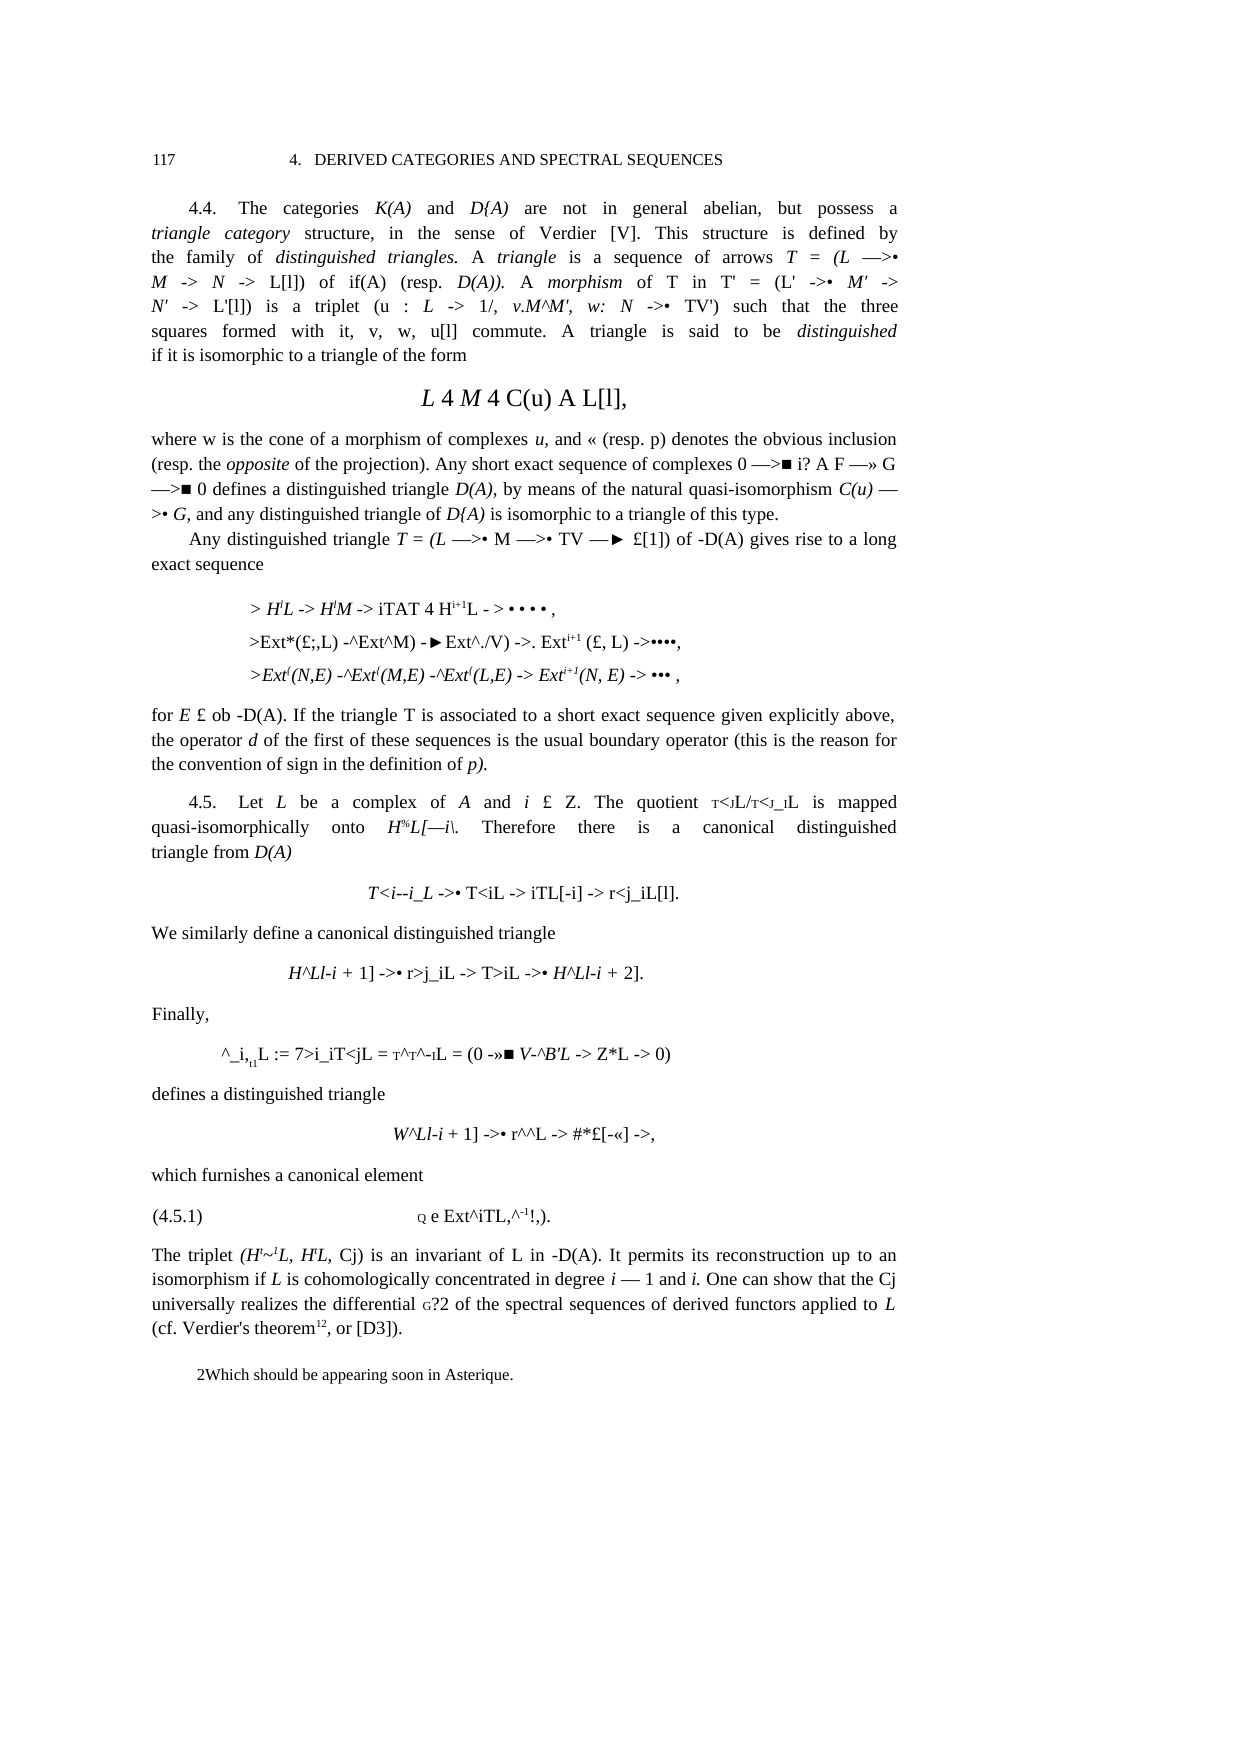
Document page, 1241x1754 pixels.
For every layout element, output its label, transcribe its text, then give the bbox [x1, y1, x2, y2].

text (4.5.1) q e Ext^iTL,^-1!,). [152, 1190, 898, 1230]
text ^_i,t1L := 7>i_iT<jL = t^t^-iL = (0 -»■ V-^B'L -> Z*L -> 0) [221, 1028, 898, 1068]
text defines a distinguished triangle [152, 1068, 898, 1108]
text >Ext{(N,E) -^Ext{(M,E) -^Ext{(L,E) -> Exti+1(N, E) -> ••• , [207, 655, 898, 688]
text for E £ ob -D(A). If the triangle T is associated to a short exact sequence given explicitly above, the operator d of the first of these sequences is the usual boundary operator (this is the reason for the convention of sign in the definition of p). [151, 702, 897, 775]
text where w is the cone of a morphism of complexes u, and « (resp. p) denotes the obvious inclusion (resp. the opposite of the projection). Any short exact sequence of complexes 0 —>■ i? A F —» G —>■ 0 defines a distinguished triangle D(A), by means of the natural quasi-isomorphism C(u) —>• G, and any distinguished triangle of D{A) is isomorphic to a triangle of this type. [151, 426, 897, 526]
text >Ext*(£;,L) -^Ext^M) -►Ext^./V) ->. Exti+1 (£, L) ->••••, [207, 622, 898, 655]
text We similarly define a canonical distinguished triangle [151, 907, 898, 947]
text L 4 M 4 C(u) A L[l], [151, 383, 897, 412]
text 117 4. DERIVED CATEGORIES AND SPECTRAL SEQUENCES [152, 150, 898, 169]
text The triplet (Ht~1L, HtL, Cj) is an invariant of L in -D(A). It permits its recon­struction up to an isomorphism if L is cohomologically concentrated in degree i — 1 and i. One can show that the Cj universally realizes the differential g?2 of the spectral sequences of derived functors applied to L (cf. Verdier's theorem12, or [D3]). [152, 1242, 897, 1339]
text 4.4. The categories K(A) and D{A) are not in general abelian, but possess a triangle category structure, in the sense of Verdier [V]. This structure is defined by the family of distinguished triangles. A triangle is a sequence of arrows T = (L —>• M -> N -> L[l]) of if(A) (resp. D(A)). A morphism of T in T' = (L' ->• M' -> N' -> L'[l]) is a triplet (u : L -> 1/, v.M^M', w: N ->• TV') such that the three squares formed with it, v, w, u[l] commute. A triangle is said to be distinguished if it is isomorphic to a triangle of the form [151, 195, 898, 367]
text T<i--i_L ->• T<iL -> iTL[-i] -> r<j_iL[l]. [151, 867, 896, 907]
text W^Ll-i + 1] ->• r^^L -> #*£[-«] ->, [151, 1108, 897, 1148]
text which furnishes a canonical element [151, 1149, 898, 1189]
text Any distinguished triangle T = (L —>• M —>• TV —► £[1]) of -D(A) gives rise to a long exact sequence [151, 526, 897, 576]
text > HlL -> HlM -> iTAT 4 Hi+1L ->••••, [207, 589, 898, 622]
text 2Which should be appearing soon in Asterique. [197, 1365, 898, 1384]
text Finally, [152, 988, 898, 1028]
text 4.5. Let L be a complex of A and i £ Z. The quotient t<jL/t<j_iL is mapped quasi-isomorphically onto H%L[—i\. Therefore there is a canonical distinguished triangle from D(A) [151, 789, 897, 864]
text H^Ll-i + 1] ->• r>j_iL -> T>iL ->• H^Ll-i + 2]. [288, 947, 898, 987]
